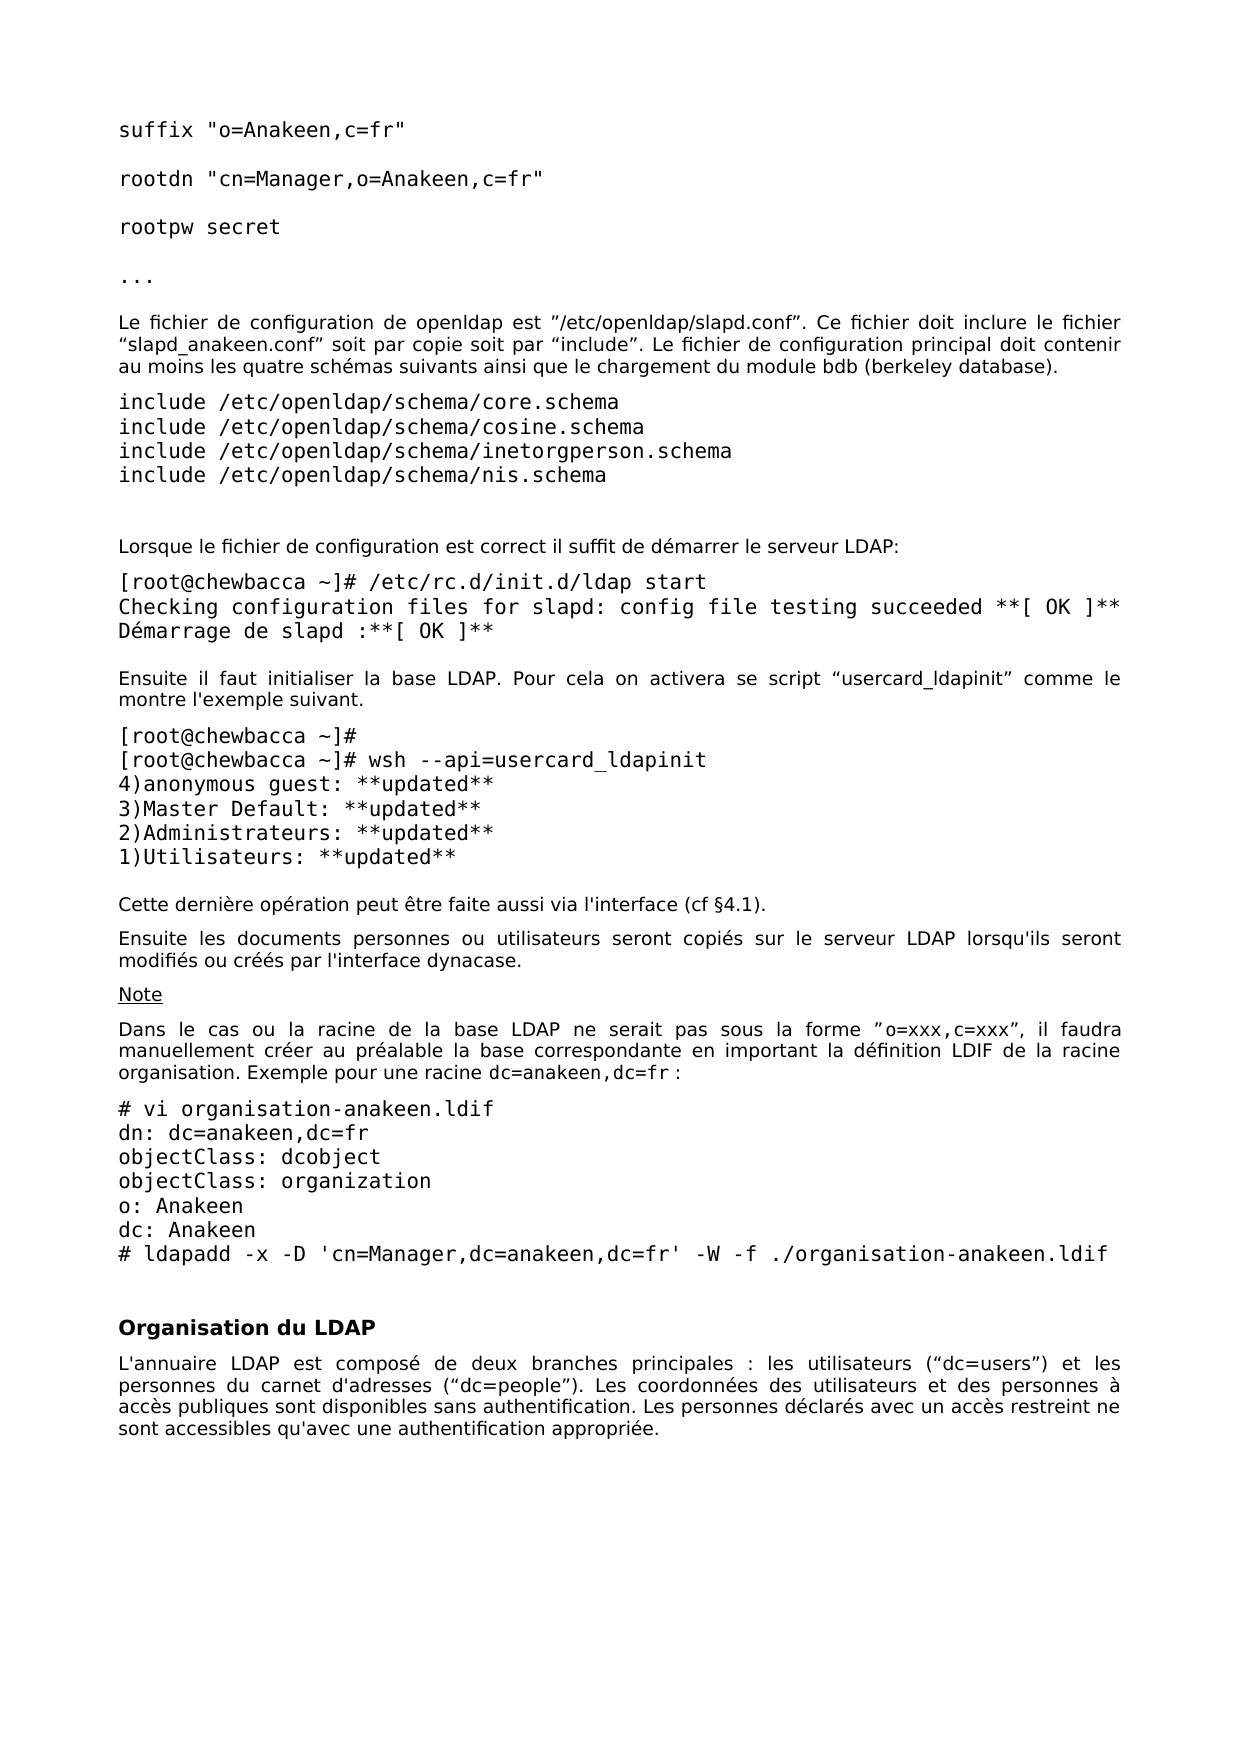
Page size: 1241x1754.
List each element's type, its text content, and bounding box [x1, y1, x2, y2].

text [root@chewbacca ~]# /etc/rc.d/init.d/ldap start Checking configuration files for slapd: config file testing succeeded **[ OK ]** Démarrage de slapd :**[ OK ]** [118, 570, 1122, 667]
text Note [118, 984, 1122, 1006]
text Lorsque le fichier de configuration est correct il suffit de démarrer le serveur LDAP: [118, 536, 1122, 558]
text Dans le cas ou la racine de la base LDAP ne serait pas sous la forme ”o=xxx,c=xxx”, il faudra manuellement créer au préalable la base correspondante en important la définition LDIF de la racine organisation. Exemple pour une racine dc=anakeen,dc=fr : [118, 1019, 1122, 1084]
text # vi organisation-anakeen.ldif dn: dc=anakeen,dc=fr objectClass: dcobject objectClass: organization o: Anakeen dc: Anakeen # ldapadd -x -D 'cn=Manager,dc=anakeen,dc=fr' -W -f ./organisation-anakeen.ldif [118, 1097, 1122, 1291]
subtitle Organisation du LDAP [118, 1316, 1122, 1340]
text include /etc/openldap/schema/core.schema include /etc/openldap/schema/cosine.schema include /etc/openldap/schema/inetorgperson.schema include /etc/openldap/schema/nis.schema [118, 390, 1122, 536]
text Ensuite il faut initialiser la base LDAP. Pour cela on activera se script “usercard_ldapinit” comme le montre l'exemple suivant. [118, 667, 1122, 711]
text Le fichier de configuration de openldap est ”/etc/openldap/slapd.conf”. Ce fichier doit inclure le fichier “slapd_anakeen.conf” soit par copie soit par “include”. Le fichier de configuration principal doit contenir au moins les quatre schémas suivants ainsi que le chargement du module bdb (berkeley database). [118, 312, 1122, 378]
text Ensuite les documents personnes ou utilisateurs seront copiés sur le serveur LDAP lorsqu'ils seront modifiés ou créés par l'interface dynacase. [118, 928, 1122, 972]
text L'annuaire LDAP est composé de deux branches principales : les utilisateurs (“dc=users”) et les personnes du carnet d'adresses (“dc=people”). Les coordonnées des utilisateurs et des personnes à accès publiques sont disponibles sans authentification. Les personnes déclarés avec un accès restreint ne sont accessibles qu'avec une authentification appropriée. [118, 1353, 1122, 1440]
text suffix "o=Anakeen,c=fr" rootdn "cn=Manager,o=Anakeen,c=fr" rootpw secret ... [118, 118, 1122, 312]
text [root@chewbacca ~]# [root@chewbacca ~]# wsh --api=usercard_ldapinit 4)anonymous guest: **updated** 3)Master Default: **updated** 2)Administrateurs: **updated** 1)Utilisateurs: **updated** [118, 724, 1122, 894]
text Cette dernière opération peut être faite aussi via l'interface (cf §4.1). [118, 894, 1122, 916]
